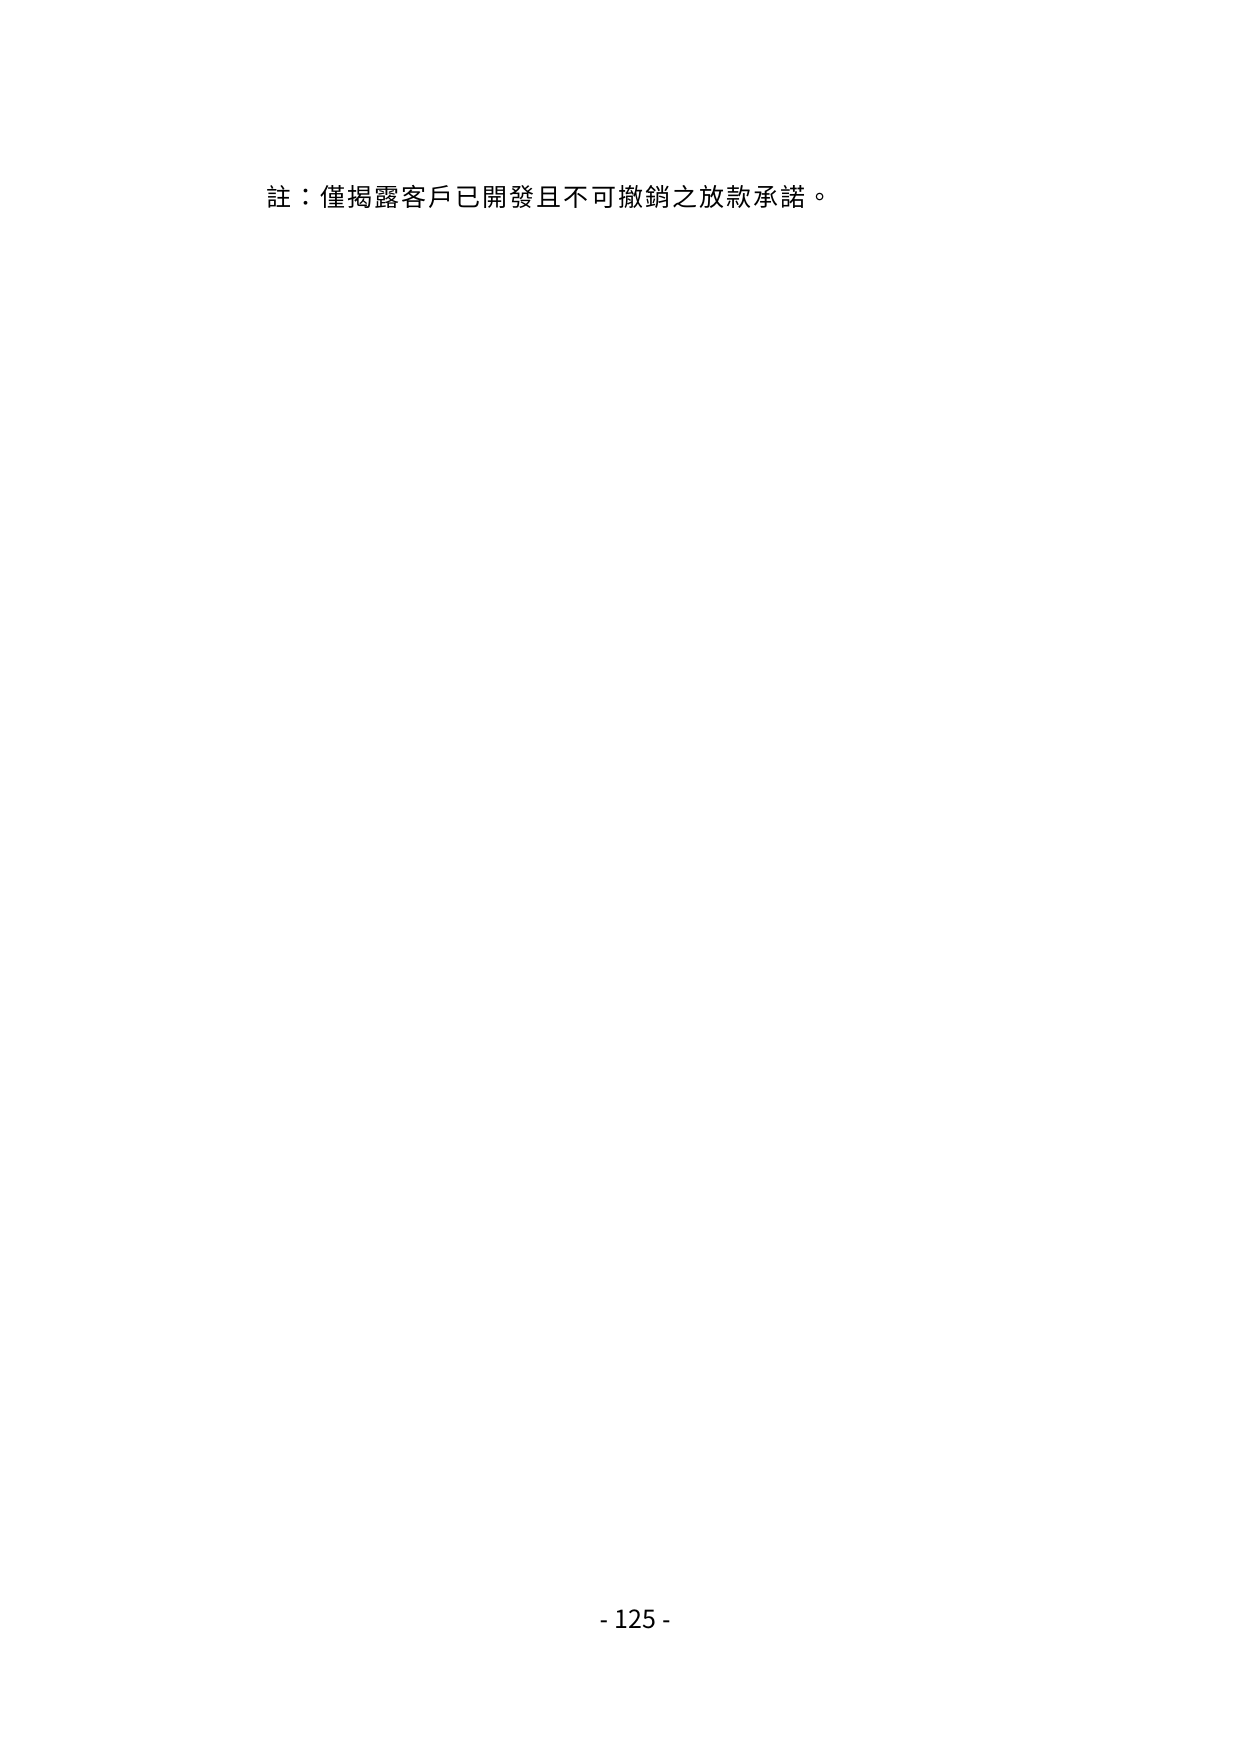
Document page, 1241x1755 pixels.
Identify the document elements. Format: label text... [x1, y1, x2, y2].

text 註：僅揭露客戶已開發且不可撤銷之放款承諾。 [266, 177, 1122, 213]
